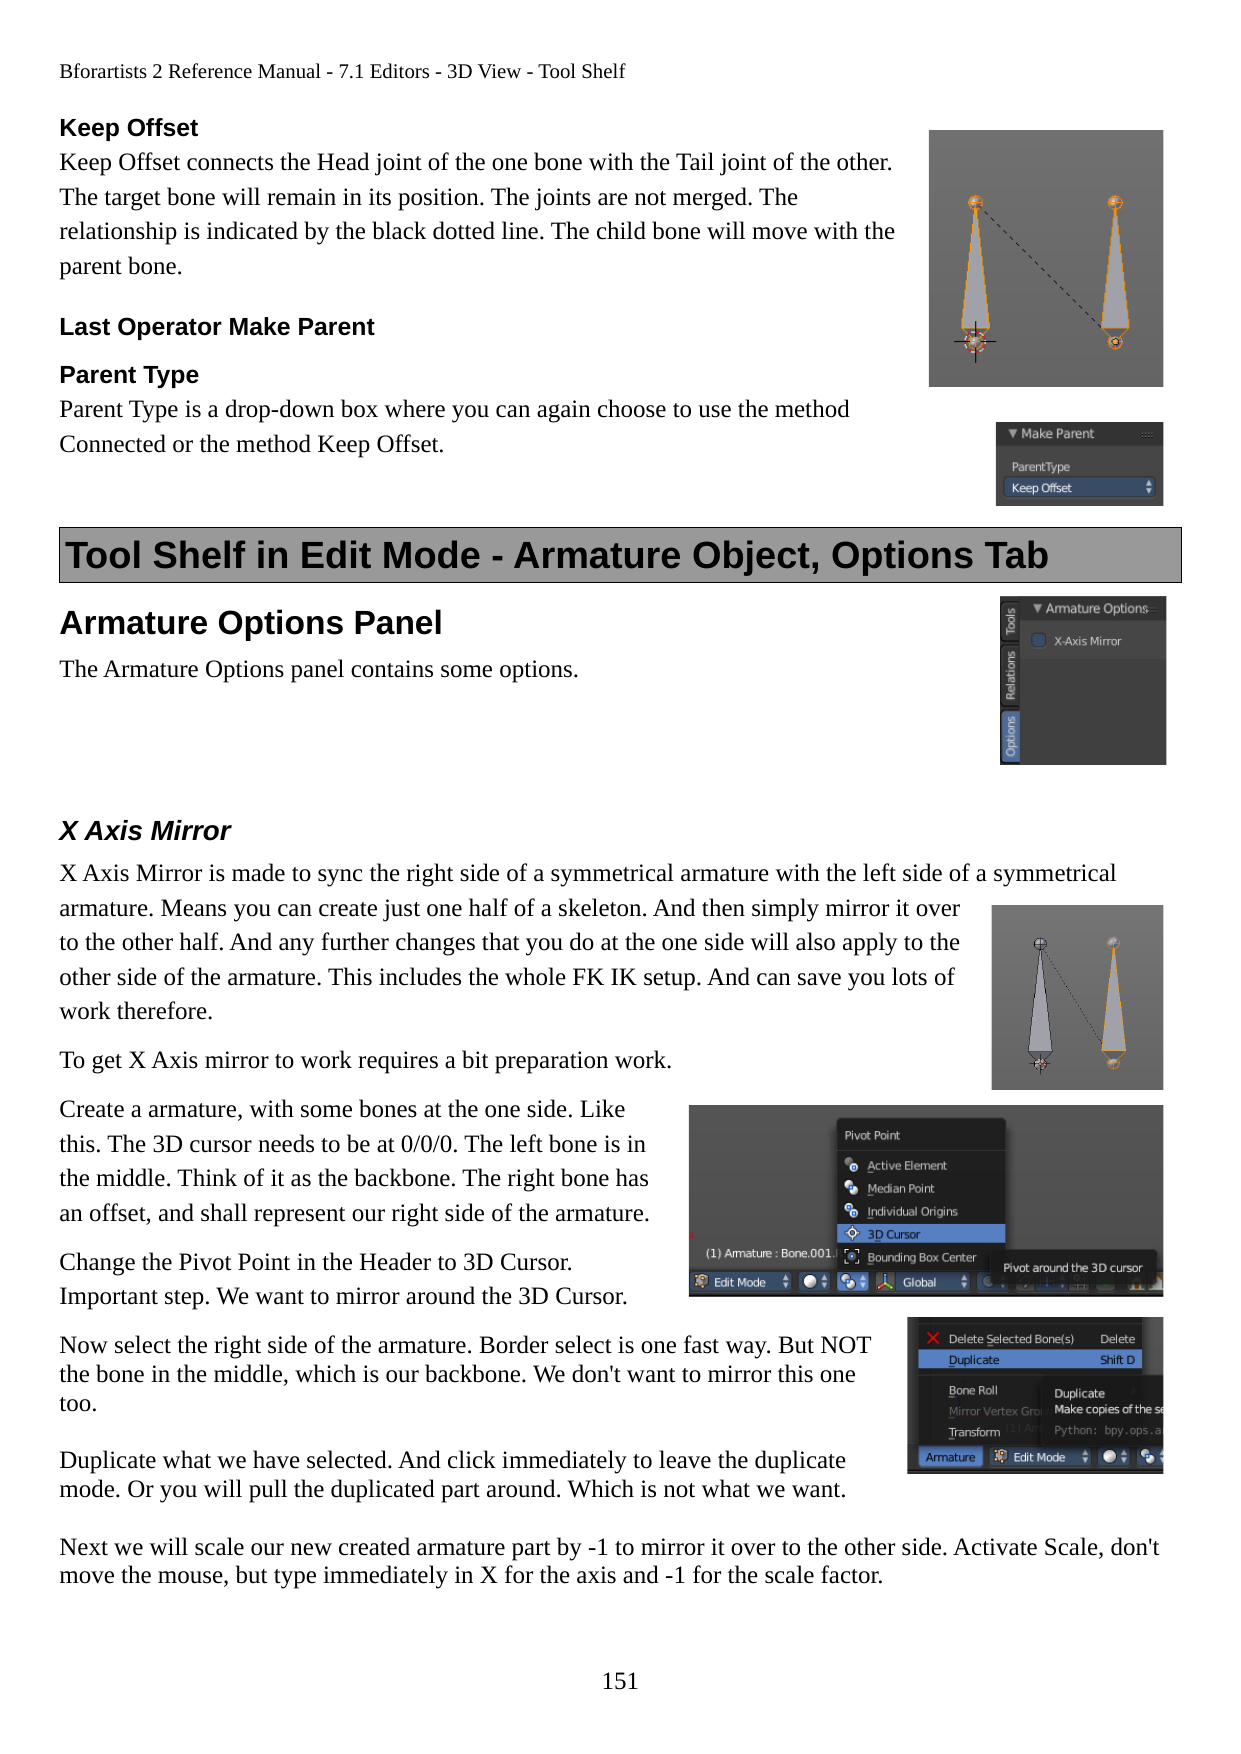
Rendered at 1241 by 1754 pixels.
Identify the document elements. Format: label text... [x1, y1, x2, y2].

subtitle X Axis Mirror [59, 814, 1181, 846]
picture [688, 1105, 1164, 1297]
subtitle Last Operator Make Parent [59, 312, 928, 341]
text Now select the right side of the armature. Border select is one fast way. But NOT the bone in the middle, which is our backbone. We don't want to mirror this one too. [59, 1331, 907, 1417]
text X Axis Mirror is made to sync the right side of a symmetrical armature with the left side of a symmetrical armature. Means you can create just one half of a skeleton. And then simply mirror it over to the other half. And any further changes that you do at the one side will also apply to the other side of the armature. This includes the whole FK IK setup. And can save you lots of work therefore. [59, 858, 1181, 1025]
text Keep Offset connects the Head joint of the one bone with the Tail joint of the other. The target bone will remain in its position. The joints are not merged. The relationship is indicated by the black dotted line. The child bone will move with the parent bone. [59, 147, 928, 279]
text Change the Pivot Point in the Header to 3D Cursor. Important step. We want to mirror around the 3D Cursor. [59, 1247, 1181, 1310]
subtitle Keep Offset [59, 113, 1181, 141]
text Create a armature, with some bones at the one side. Like this. The 3D cursor needs to be at 0/0/0. The left bone is in the middle. Think of it as the backbone. The right bone has an offset, and shall represent our right side of the armature. [59, 1094, 1181, 1227]
subtitle Armature Options Panel [59, 603, 1000, 642]
subtitle Parent Type [59, 360, 1181, 388]
text Parent Type is a drop-down box where you can again choose to use the method Connected or the method Keep Offset. [59, 394, 1181, 458]
text To get X Axis mirror to work requires a bit preparation work. [59, 1045, 991, 1074]
table_header Tool Shelf in Edit Mode - Armature Object, Options Tab [60, 528, 1181, 582]
text Duplicate what we have selected. And click immediately to leave the duplicate mode. Or you will pull the duplicated part around. Which is not what we want. [59, 1446, 1181, 1503]
picture [907, 1317, 1164, 1474]
picture [928, 130, 1164, 387]
text Next we will scale our new created armature part by -1 to mirror it over to the other side. Activate Scale, don't move the mouse, but type immediately in X for the axis and -1 for the scale factor. [59, 1532, 1181, 1589]
subtitle [1167, 603, 1181, 642]
picture [1000, 596, 1167, 765]
text The Armature Options panel contains some options. [59, 654, 1000, 683]
picture [995, 422, 1164, 506]
picture [991, 905, 1164, 1090]
